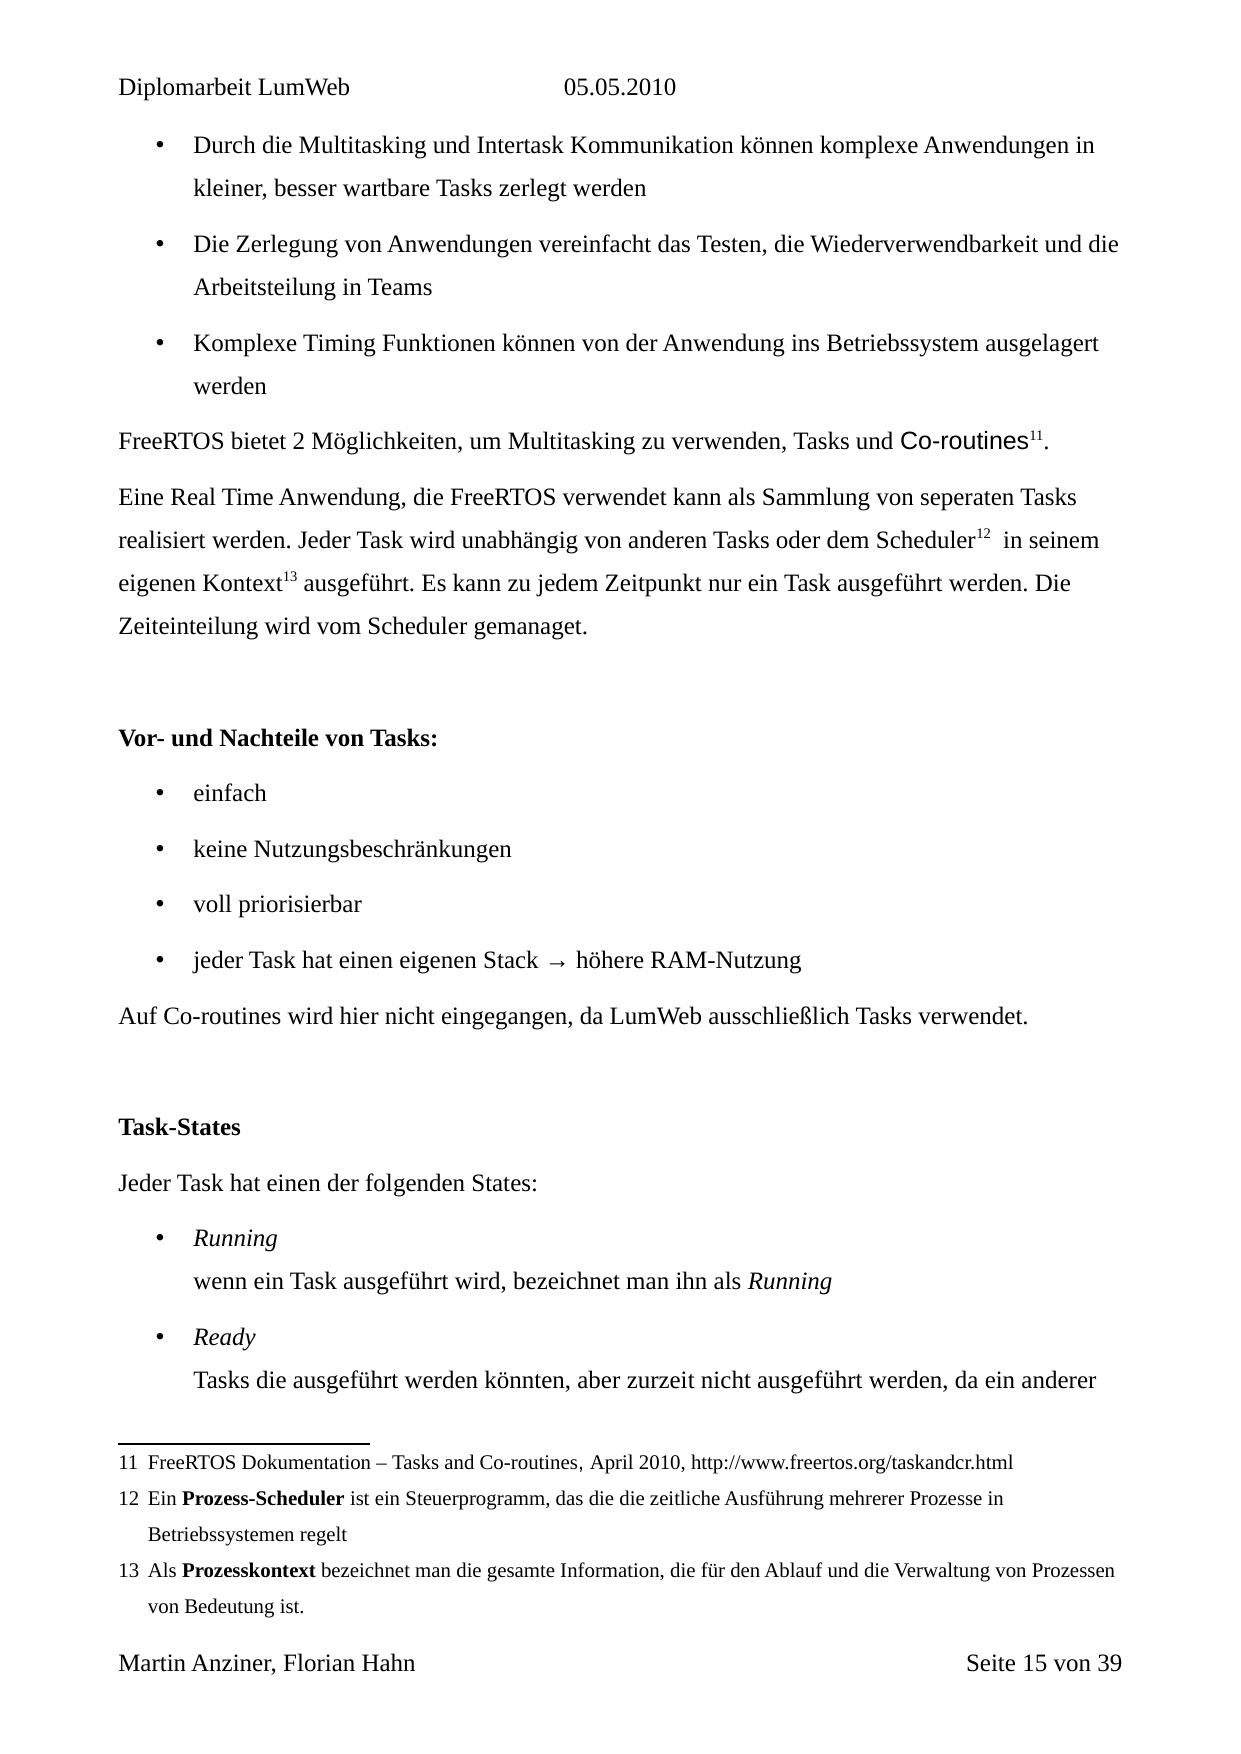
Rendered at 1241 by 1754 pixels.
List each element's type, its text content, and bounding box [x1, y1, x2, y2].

list Die Zerlegung von Anwendungen vereinfacht das Testen, die Wiederverwendbarkeit und die Arbeitsteilung in Teams [156, 229, 1122, 301]
list keine Nutzungsbeschränkungen [156, 834, 1122, 863]
text Als Prozesskontext bezeichnet man die gesamte Information, die für den Ablauf und die Verwaltung von Prozessen von Bedeutung ist. [118, 1558, 1122, 1618]
text Vor- und Nachteile von Tasks: [118, 723, 1122, 751]
list einfach [156, 778, 1122, 807]
text Task-States [118, 1112, 1122, 1141]
list Durch die Multitasking und Intertask Kommunikation können komplexe Anwendungen in kleiner, besser wartbare Tasks zerlegt werden [156, 130, 1122, 202]
text FreeRTOS Dokumentation – Tasks and Co-routines, April 2010, http://www.freertos.org/taskandcr.html [118, 1450, 1122, 1474]
list voll priorisierbar [156, 889, 1122, 918]
text FreeRTOS bietet 2 Möglichkeiten, um Multitasking zu verwenden, Tasks und Co-routines. [118, 426, 1122, 455]
text Eine Real Time Anwendung, die FreeRTOS verwendet kann als Sammlung von seperaten Tasks realisiert werden. Jeder Task wird unabhängig von anderen Tasks oder dem Scheduler in seinem eigenen Kontext ausgeführt. Es kann zu jedem Zeitpunkt nur ein Task ausgeführt werden. Die Zeiteinteilung wird vom Scheduler gemanaget. [118, 482, 1122, 640]
text Ein Prozess-Scheduler ist ein Steuerprogramm, das die die zeitliche Ausführung mehrerer Prozesse in Betriebssystemen regelt [118, 1486, 1122, 1546]
list Komplexe Timing Funktionen können von der Anwendung ins Betriebssystem ausgelagert werden [156, 328, 1122, 399]
list Ready Tasks die ausgeführt werden könnten, aber zurzeit nicht ausgeführt werden, da ein anderer [156, 1322, 1122, 1394]
text Auf Co-routines wird hier nicht eingegangen, da LumWeb ausschließlich Tasks verwendet. [118, 1001, 1122, 1029]
list Running wenn ein Task ausgeführt wird, bezeichnet man ihn als Running [156, 1223, 1122, 1295]
text Jeder Task hat einen der folgenden States: [118, 1168, 1122, 1196]
list jeder Task hat einen eigenen Stack → höhere RAM-Nutzung [156, 945, 1122, 974]
